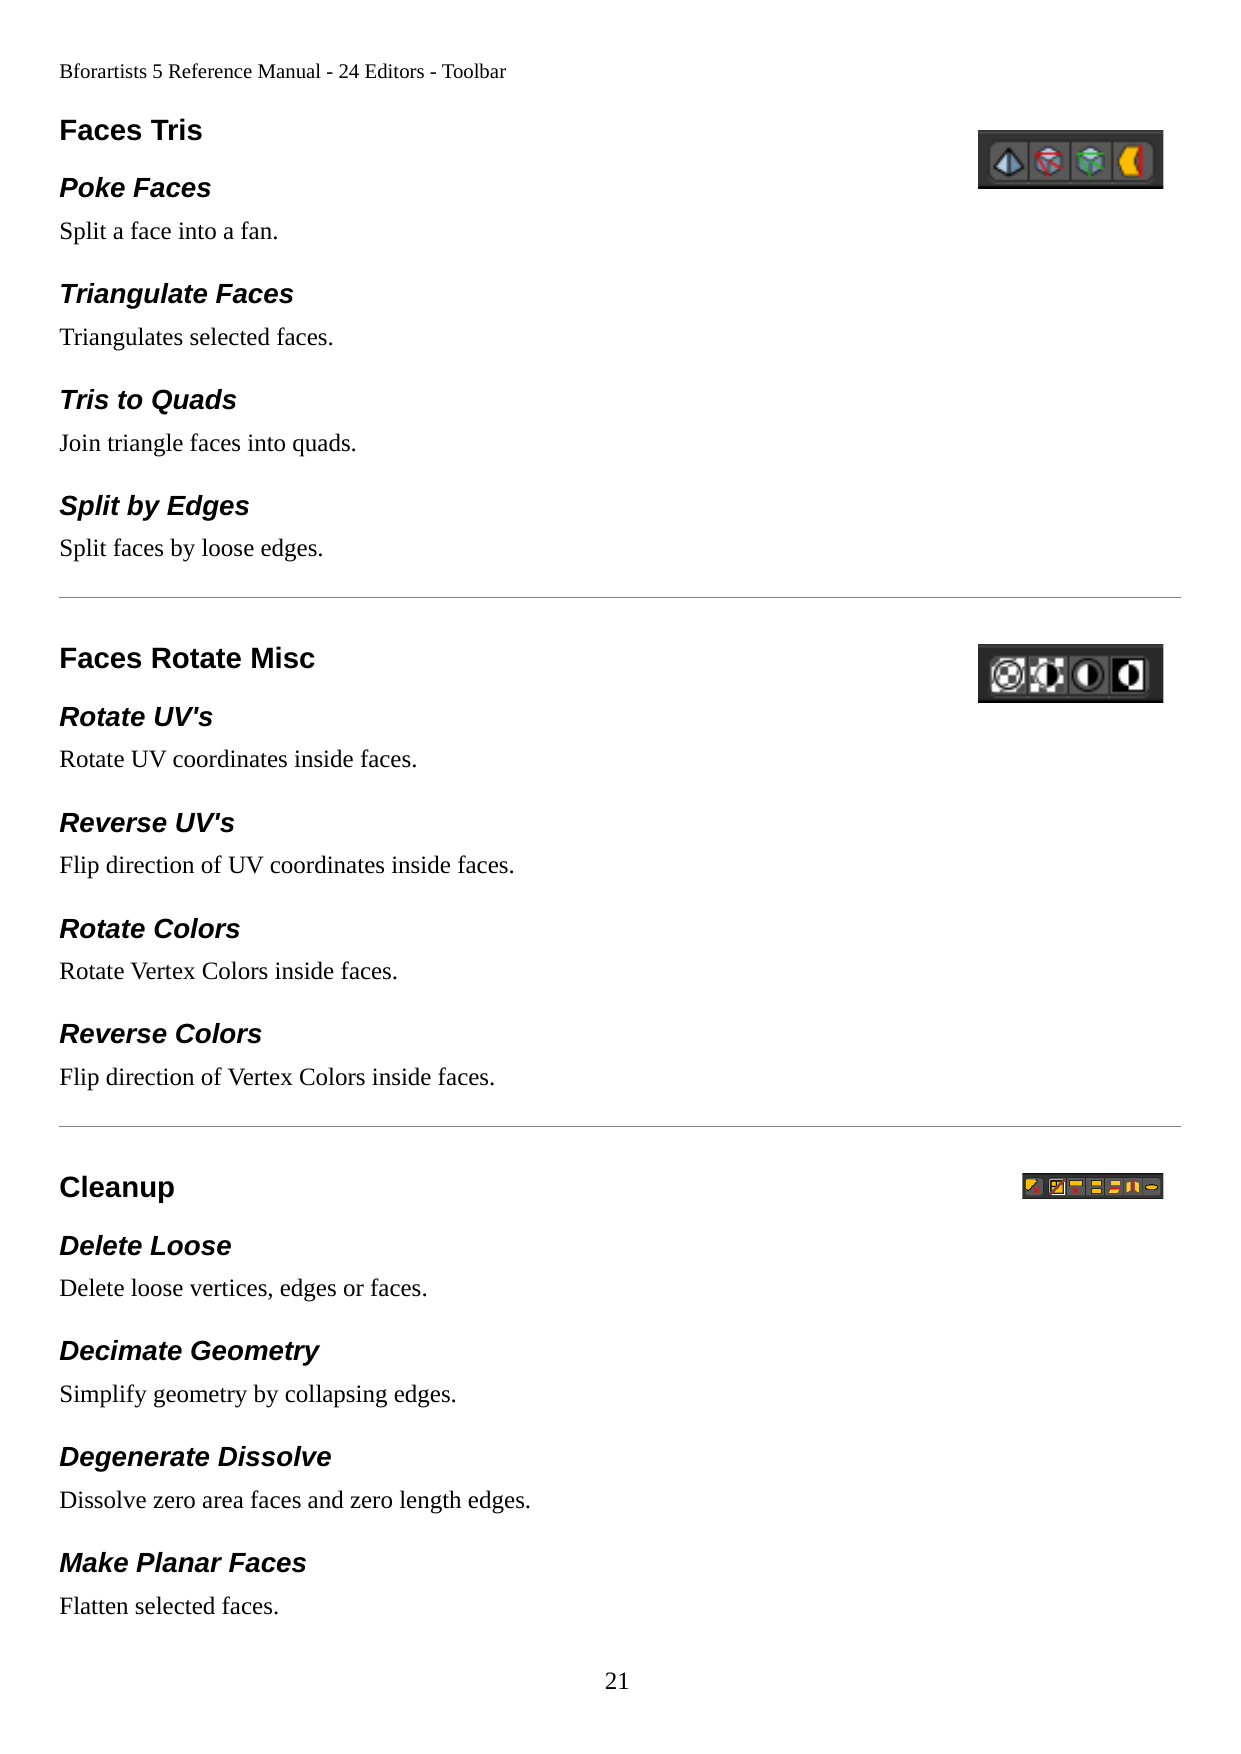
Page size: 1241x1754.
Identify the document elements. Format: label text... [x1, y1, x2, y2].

subtitle Reverse UV's [59, 806, 1181, 838]
picture [978, 130, 1164, 189]
picture [978, 644, 1164, 703]
subtitle Split by Edges [59, 489, 1181, 521]
text Rotate Vertex Colors inside faces. [59, 956, 1181, 985]
subtitle Faces Tris [59, 113, 1181, 146]
subtitle Tris to Quads [59, 383, 1181, 415]
text Split faces by loose edges. [59, 533, 1181, 562]
subtitle Cleanup [59, 1170, 1181, 1204]
subtitle Reverse Colors [59, 1018, 1181, 1050]
text Split a face into a fan. [59, 216, 1181, 244]
subtitle Decimate Geometry [59, 1335, 1181, 1367]
text Flatten selected faces. [59, 1591, 1181, 1620]
subtitle Faces Rotate Misc [59, 641, 1181, 675]
text Delete loose vertices, edges or faces. [59, 1273, 1181, 1302]
text Rotate UV coordinates inside faces. [59, 744, 1181, 773]
text Flip direction of Vertex Colors inside faces. [59, 1062, 1181, 1091]
text Simplify geometry by collapsing edges. [59, 1379, 1181, 1408]
subtitle Make Planar Faces [59, 1547, 1181, 1578]
picture [1022, 1173, 1164, 1199]
subtitle Triangulate Faces [59, 277, 1181, 309]
text Dissolve zero area faces and zero length edges. [59, 1485, 1181, 1514]
text Join triangle faces into quads. [59, 428, 1181, 456]
subtitle Delete Loose [59, 1229, 1181, 1261]
text Flip direction of UV coordinates inside faces. [59, 850, 1181, 879]
subtitle Degenerate Dissolve [59, 1441, 1181, 1473]
subtitle Rotate UV's [59, 700, 1181, 732]
subtitle Rotate Colors [59, 912, 1181, 944]
text Triangulates selected faces. [59, 322, 1181, 350]
subtitle Poke Faces [59, 171, 1181, 203]
